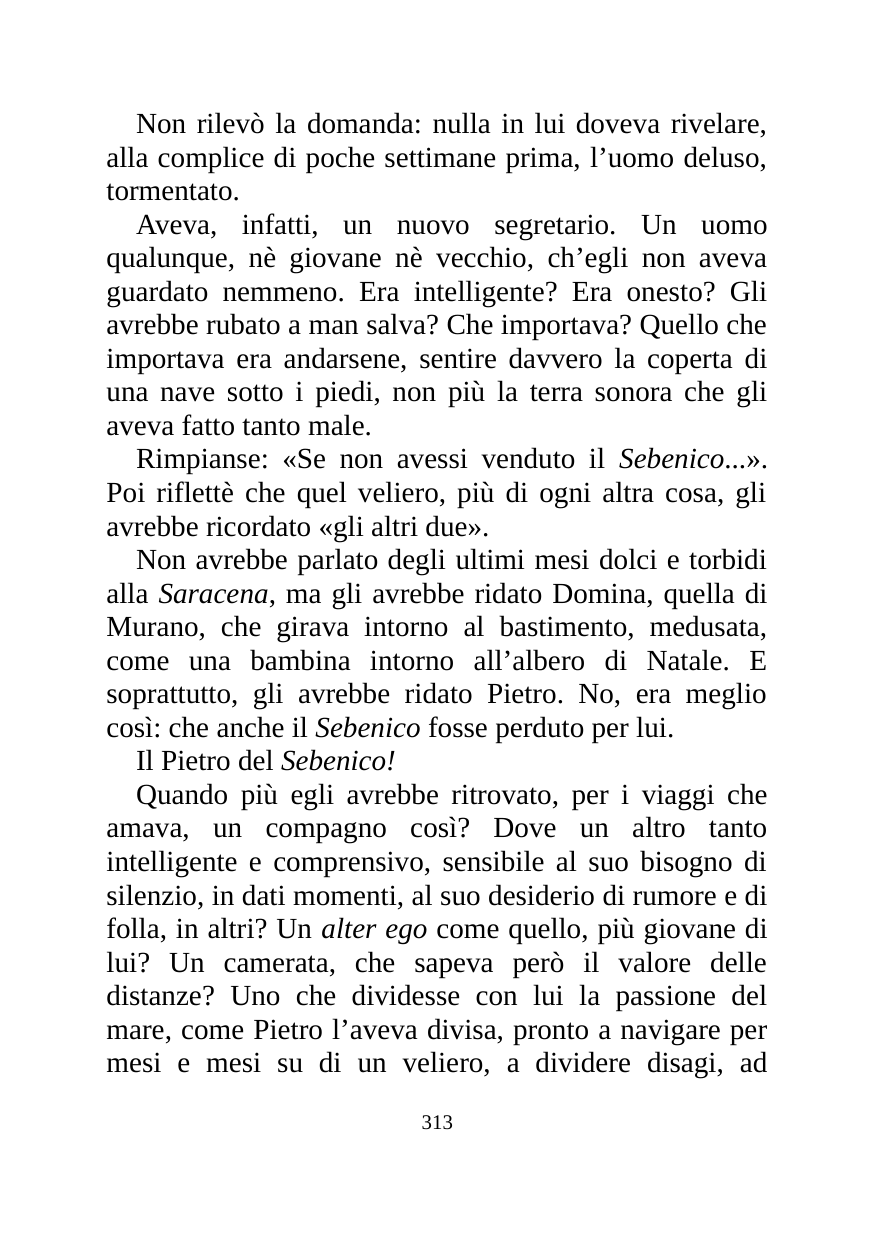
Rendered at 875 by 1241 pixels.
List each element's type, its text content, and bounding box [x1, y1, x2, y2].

text Rimpianse: «Se non avessi venduto il Sebenico...». Poi riflettè che quel veliero, più di ogni altra cosa, gli avrebbe ricordato «gli altri due». [106, 442, 768, 542]
text Quando più egli avrebbe ritrovato, per i viaggi che amava, un compagno così? Dove un altro tanto intelligente e comprensivo, sensibile al suo bisogno di silenzio, in dati momenti, al suo desiderio di rumore e di folla, in altri? Un alter ego come quello, più giovane di lui? Un camerata, che sapeva però il valore delle distanze? Uno che dividesse con lui la passione del mare, come Pietro l’aveva divisa, pronto a navigare per mesi e mesi su di un veliero, a dividere disagi, ad [106, 777, 768, 1079]
text Non rilevò la domanda: nulla in lui doveva rivelare, alla complice di poche settimane prima, l’uomo deluso, tormentato. [106, 106, 768, 207]
text Aveva, infatti, un nuovo segretario. Un uomo qualunque, nè giovane nè vecchio, ch’egli non aveva guardato nemmeno. Era intelligente? Era onesto? Gli avrebbe rubato a man salva? Che importava? Quello che importava era andarsene, sentire davvero la coperta di una nave sotto i piedi, non più la terra sonora che gli aveva fatto tanto male. [106, 207, 768, 442]
text Il Pietro del Sebenico! [106, 743, 768, 777]
text Non avrebbe parlato degli ultimi mesi dolci e torbidi alla Saracena, ma gli avrebbe ridato Domina, quella di Murano, che girava intorno al bastimento, medusata, come una bambina intorno all’albero di Natale. E soprattutto, gli avrebbe ridato Pietro. No, era meglio così: che anche il Sebenico fosse perduto per lui. [106, 542, 768, 743]
